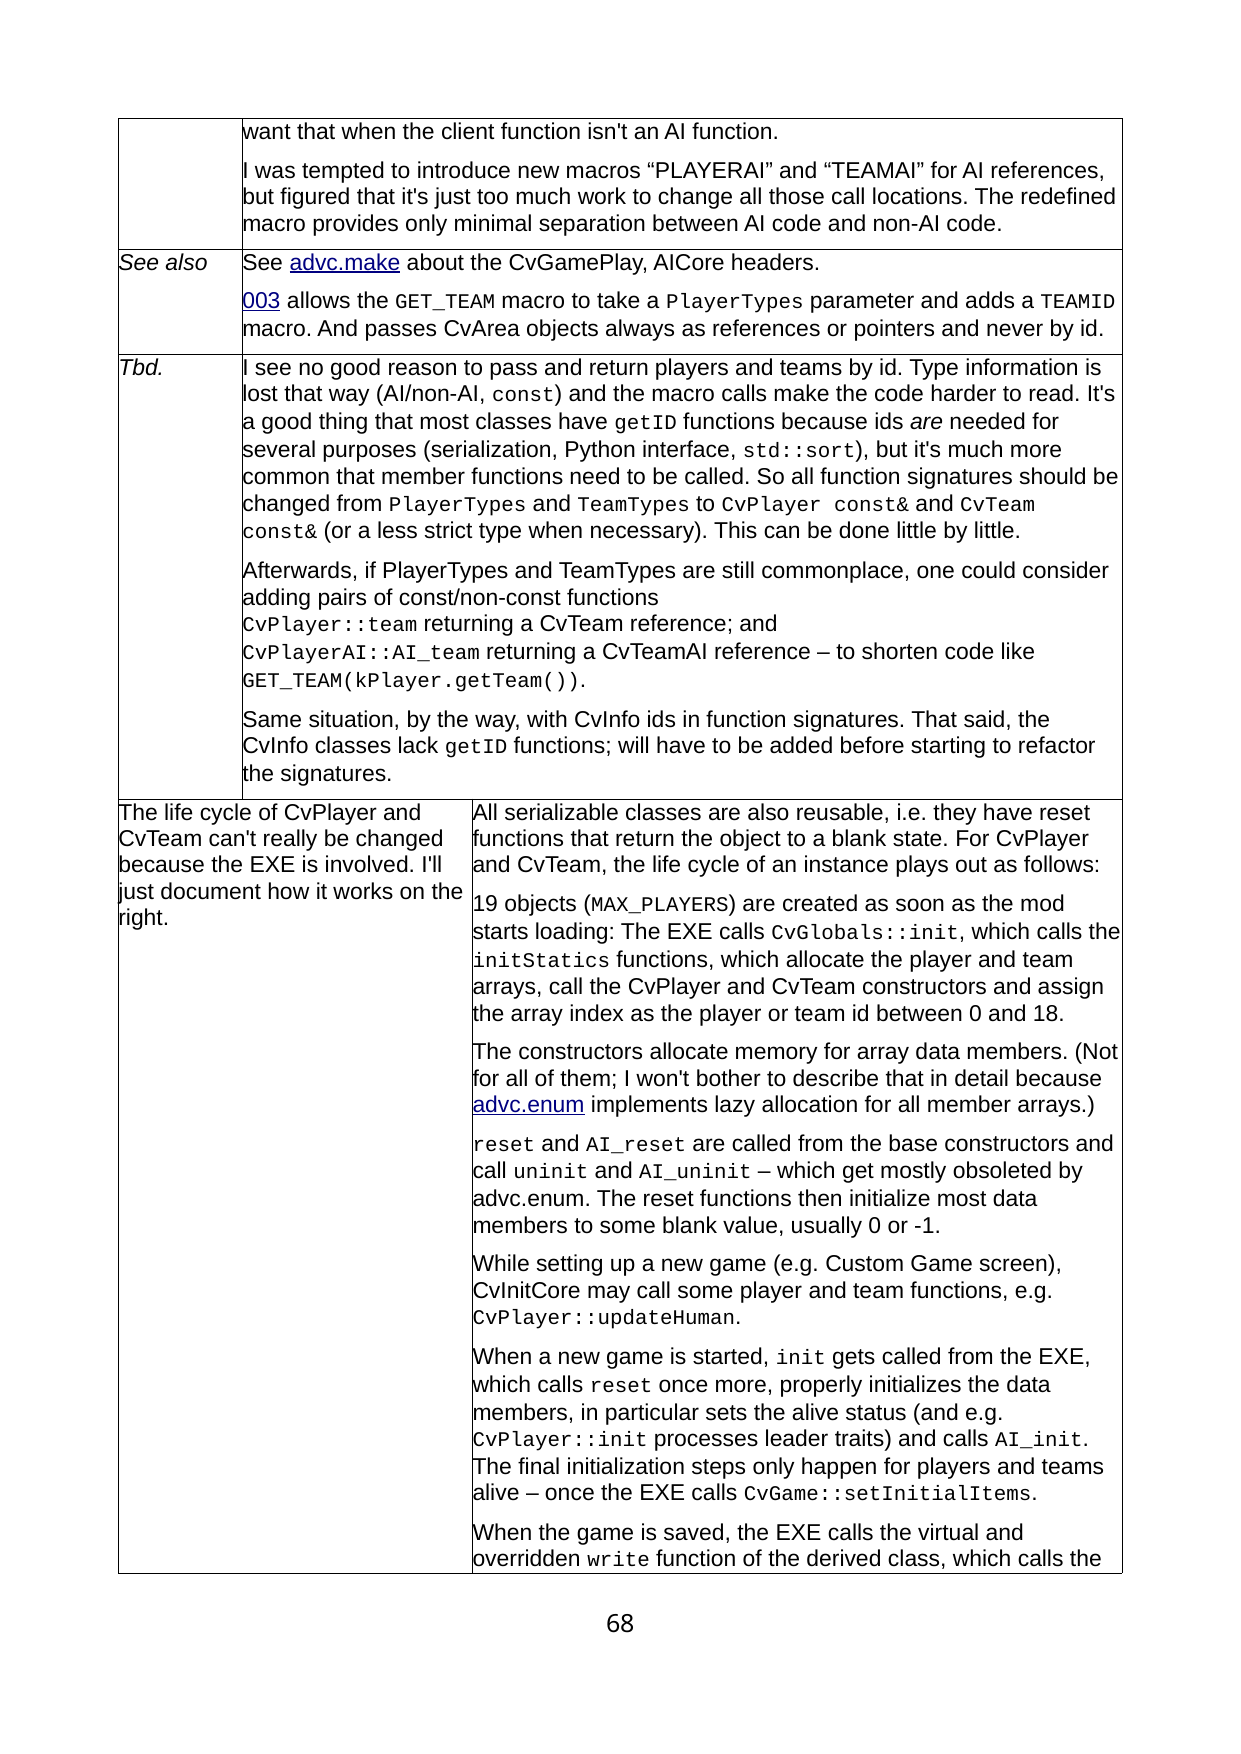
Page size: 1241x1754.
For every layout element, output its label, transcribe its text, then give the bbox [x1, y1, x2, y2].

table_cell I see no good reason to pass and return players and teams by id. Type information is lost that way (AI/non-AI, const) and the macro calls make the code harder to read. It's a good thing that most classes have getID functions because ids are needed for several purposes (serialization, Python interface, std::sort), but it's much more common that member functions need to be called. So all function signatures should be changed from PlayerTypes and TeamTypes to CvPlayer const& and CvTeam const& (or a less strict type when necessary). This can be done little by little. Afterwards, if PlayerTypes and TeamTypes are still commonplace, one could consider adding pairs of const/non-const functions CvPlayer::team returning a CvTeam reference; and CvPlayerAI::AI_team returning a CvTeamAI reference – to shorten code like GET_TEAM(kPlayer.getTeam()). Same situation, by the way, with CvInfo ids in function signatures. That said, the CvInfo classes lack getID functions; will have to be added before starting to refactor the signatures. [243, 355, 1122, 798]
table_cell See advc.make about the CvGamePlay, AICore headers. 003 allows the GET_TEAM macro to take a PlayerTypes parameter and adds a TEAMID macro. And passes CvArea objects always as references or pointers and never by id. [243, 250, 1122, 354]
table_cell All serializable classes are also reusable, i.e. they have reset functions that return the object to a blank state. For CvPlayer and CvTeam, the life cycle of an instance plays out as follows: 19 objects (MAX_PLAYERS) are created as soon as the mod starts loading: The EXE calls CvGlobals::init, which calls the initStatics functions, which allocate the player and team arrays, call the CvPlayer and CvTeam constructors and assign the array index as the player or team id between 0 and 18. The constructors allocate memory for array data members. (Not for all of them; I won't bother to describe that in detail because advc.enum implements lazy allocation for all member arrays.) reset and AI_reset are called from the base constructors and call uninit and AI_uninit – which get mostly obsoleted by advc.enum. The reset functions then initialize most data members to some blank value, usually 0 or -1. While setting up a new game (e.g. Custom Game screen), CvInitCore may call some player and team functions, e.g. CvPlayer::updateHuman. When a new game is started, init gets called from the EXE, which calls reset once more, properly initializes the data members, in particular sets the alive status (and e.g. CvPlayer::init processes leader traits) and calls AI_init. The final initialization steps only happen for players and teams alive – once the EXE calls CvGame::setInitialItems. When the game is saved, the EXE calls the virtual and overridden write function of the derived class, which calls the [473, 800, 1122, 1573]
table_cell See also [119, 250, 242, 354]
table_cell want that when the client function isn't an AI function. I was tempted to introduce new macros “PLAYERAI” and “TEAMAI” for AI references, but figured that it's just too much work to change all those call locations. The redefined macro provides only minimal separation between AI code and non-AI code. [243, 119, 1122, 248]
table_cell The life cycle of CvPlayer and CvTeam can't really be changed because the EXE is involved. I'll just document how it works on the right. [119, 800, 472, 1573]
table_cell Tbd. [119, 355, 242, 798]
table_cell [119, 119, 242, 248]
